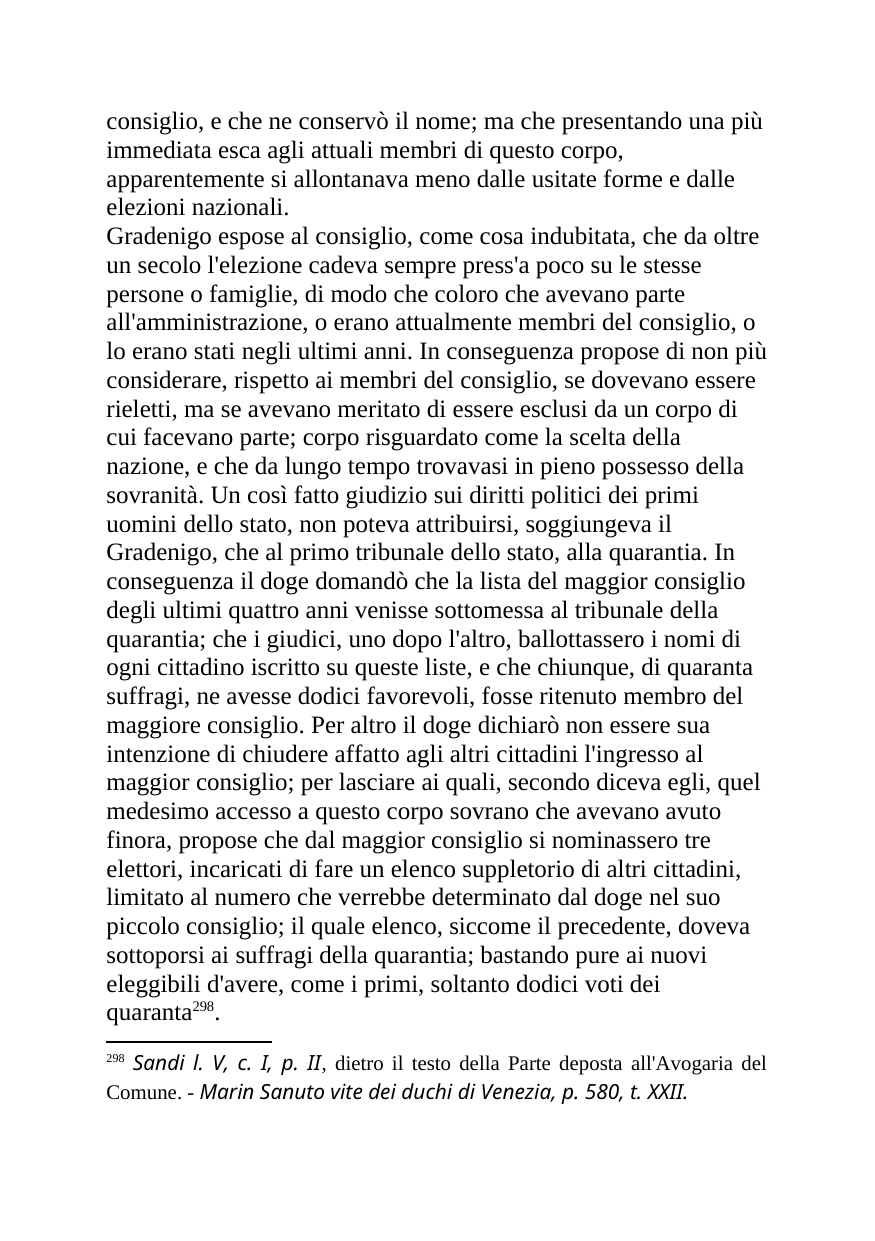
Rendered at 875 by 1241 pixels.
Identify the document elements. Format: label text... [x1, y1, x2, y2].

text consiglio, e che ne conservò il nome; ma che presentando una più immediata esca agli attuali membri di questo corpo, apparentemente si allontanava meno dalle usitate forme e dalle elezioni nazionali. [106, 106, 768, 221]
text Gradenigo espose al consiglio, come cosa indubitata, che da oltre un secolo l'elezione cadeva sempre press'a poco su le stesse persone o famiglie, di modo che coloro che avevano parte all'amministrazione, o erano attualmente membri del consiglio, o lo erano stati negli ultimi anni. In conseguenza propose di non più considerare, rispetto ai membri del consiglio, se dovevano essere rieletti, ma se avevano meritato di essere esclusi da un corpo di cui facevano parte; corpo risguardato come la scelta della nazione, e che da lungo tempo trovavasi in pieno possesso della sovranità. Un così fatto giudizio sui diritti politici dei primi uomini dello stato, non poteva attribuirsi, soggiungeva il Gradenigo, che al primo tribunale dello stato, alla quarantia. In conseguenza il doge domandò che la lista del maggior consiglio degli ultimi quattro anni venisse sottomessa al tribunale della quarantia; che i giudici, uno dopo l'altro, ballottassero i nomi di ogni cittadino iscritto su queste liste, e che chiunque, di quaranta suffragi, ne avesse dodici favorevoli, fosse ritenuto membro del maggiore consiglio. Per altro il doge dichiarò non essere sua intenzione di chiudere affatto agli altri cittadini l'ingresso al maggior consiglio; per lasciare ai quali, secondo diceva egli, quel medesimo accesso a questo corpo sovrano che avevano avuto finora, propose che dal maggior consiglio si nominassero tre elettori, incaricati di fare un elenco suppletorio di altri cittadini, limitato al numero che verrebbe determinato dal doge nel suo piccolo consiglio; il quale elenco, siccome il precedente, doveva sottoporsi ai suffragi della quarantia; bastando pure ai nuovi eleggibili d'avere, come i primi, soltanto dodici voti dei quaranta. [106, 221, 768, 1026]
text Sandi l. V, c. I, p. II, dietro il testo della Parte deposta all'Avogaria del Comune. - Marin Sanuto vite dei duchi di Venezia, p. 580, t. XXII. [106, 1048, 768, 1105]
